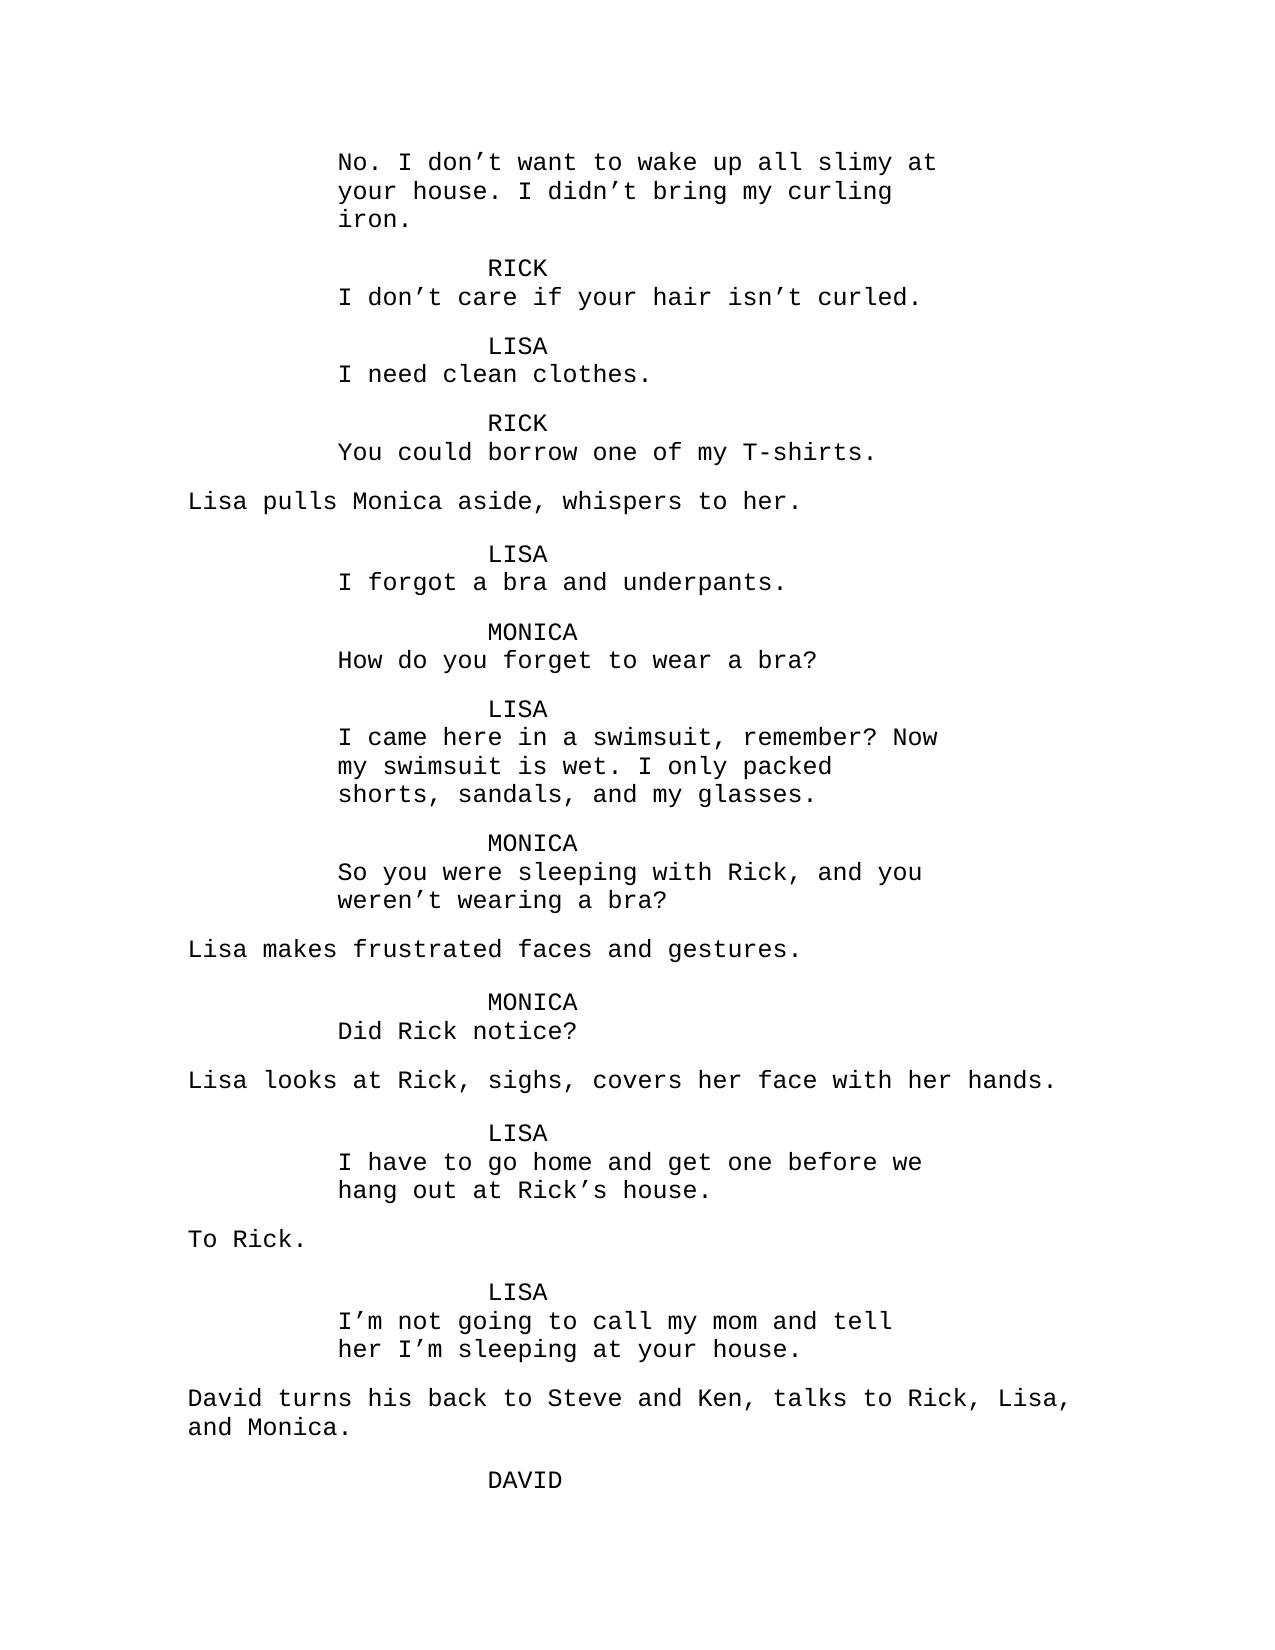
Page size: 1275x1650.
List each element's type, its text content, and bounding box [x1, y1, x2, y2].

text I forgot a bra and underpants. [337, 570, 937, 598]
text Did Rick notice? [337, 1018, 937, 1047]
text DAVID [187, 1467, 1087, 1496]
text RICK [187, 411, 1087, 439]
text LISA [187, 1280, 1087, 1308]
text So you were sleeping with Rick, and you weren’t wearing a bra? [337, 859, 937, 916]
text I came here in a swimsuit, remember? Now my swimsuit is wet. I only packed shorts, sandals, and my glasses. [337, 725, 937, 810]
text LISA [187, 697, 1087, 725]
text You could borrow one of my T-shirts. [337, 439, 937, 467]
text How do you forget to wear a bra? [337, 647, 937, 676]
text I’m not going to call my mom and tell her I’m sleeping at your house. [337, 1308, 937, 1365]
text LISA [187, 333, 1087, 362]
text RICK [187, 256, 1087, 284]
text I have to go home and get one before we hang out at Rick’s house. [337, 1149, 937, 1206]
text Lisa makes frustrated faces and gestures. [187, 937, 1087, 965]
text To Rick. [187, 1227, 1087, 1255]
text Lisa pulls Monica aside, whispers to her. [187, 488, 1087, 517]
text David turns his back to Steve and Ken, talks to Rick, Lisa, and Monica. [187, 1386, 1087, 1442]
text MONICA [187, 990, 1087, 1018]
text I don’t care if your hair isn’t curled. [337, 284, 937, 312]
text LISA [187, 1121, 1087, 1149]
text MONICA [187, 619, 1087, 647]
text MONICA [187, 831, 1087, 859]
text LISA [187, 542, 1087, 570]
text Lisa looks at Rick, sighs, covers her face with her hands. [187, 1067, 1087, 1096]
text No. I don’t want to wake up all slimy at your house. I didn’t bring my curling iron. [337, 150, 937, 235]
text I need clean clothes. [337, 362, 937, 390]
